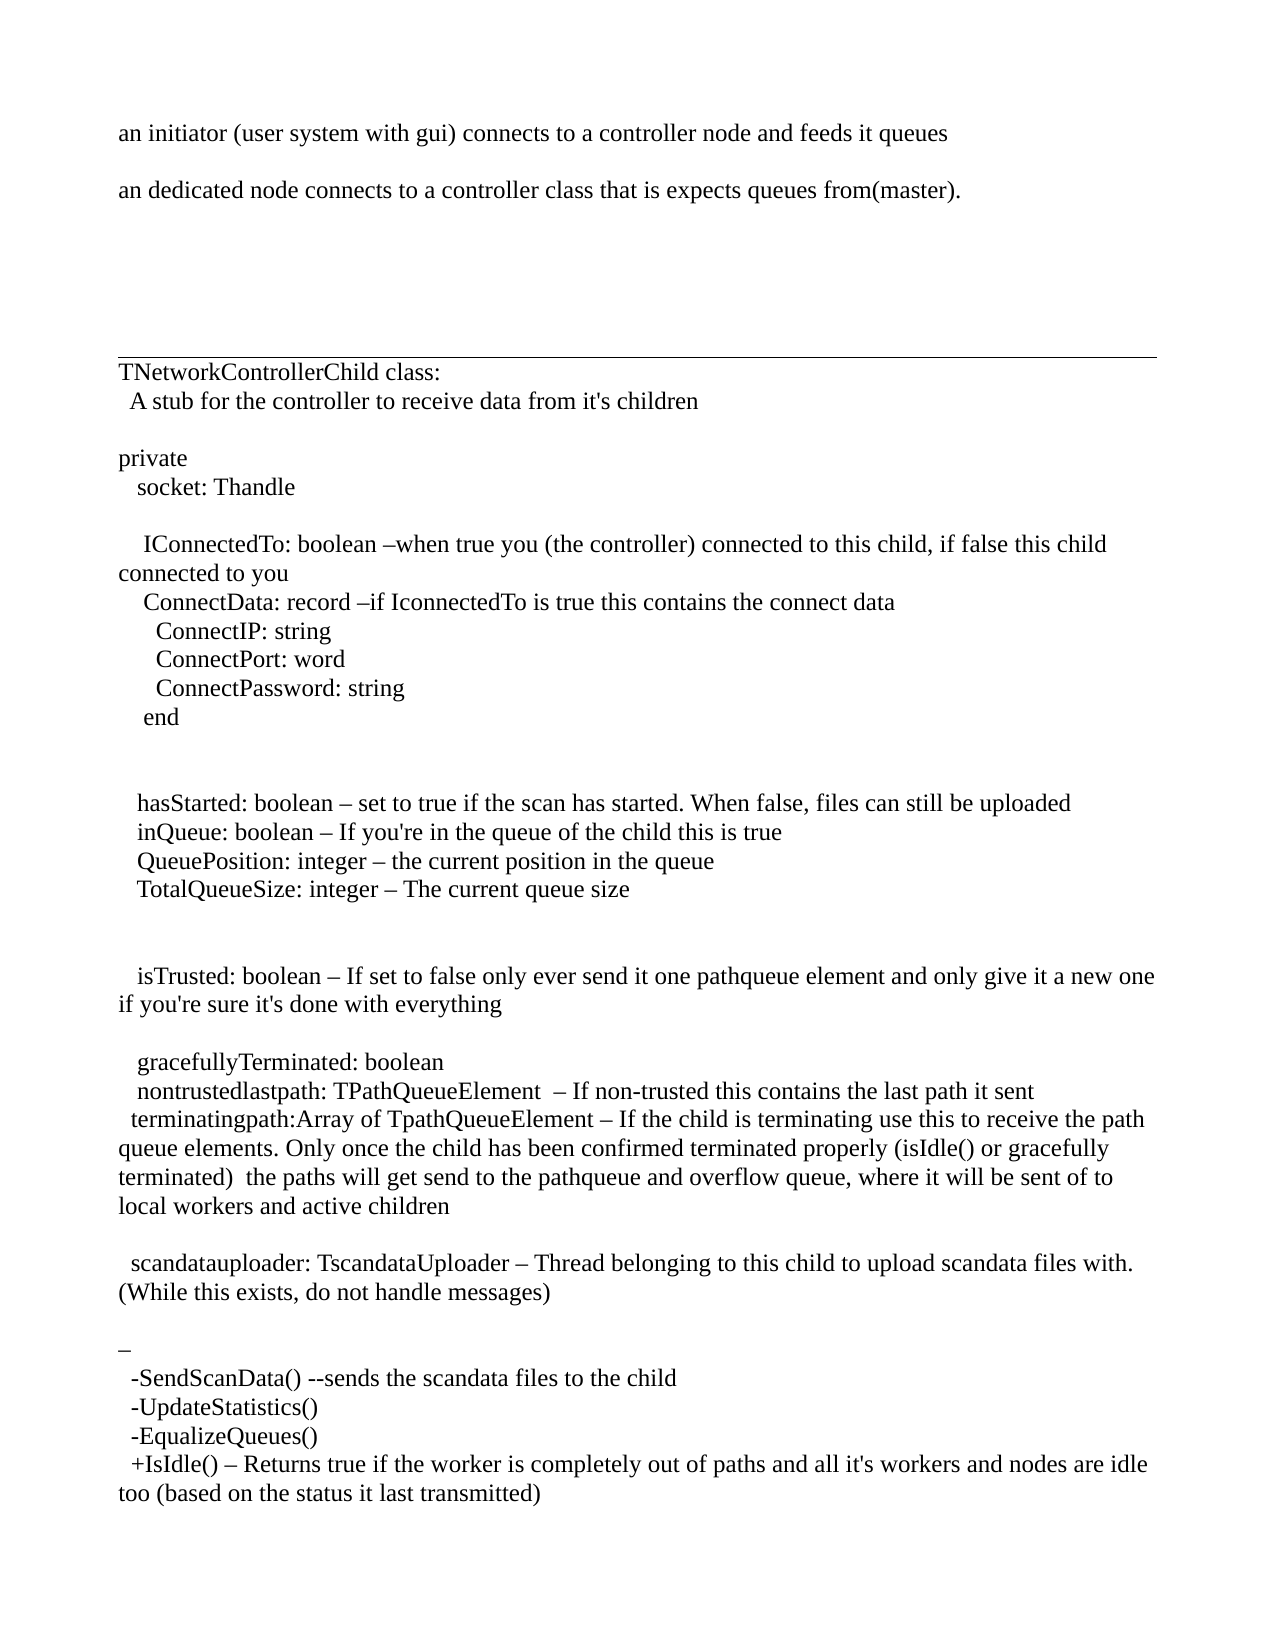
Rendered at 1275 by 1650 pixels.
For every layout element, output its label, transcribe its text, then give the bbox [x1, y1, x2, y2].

text QueuePosition: integer – the current position in the queue [118, 846, 1157, 874]
text TotalQueueSize: integer – The current queue size [118, 874, 1157, 903]
text isTrusted: boolean – If set to false only ever send it one pathqueue element and only give it a new one if you're sure it's done with everything [118, 961, 1157, 1018]
text ConnectPassword: string [118, 673, 1157, 702]
text end [118, 702, 1157, 731]
text an initiator (user system with gui) connects to a controller node and feeds it queues [118, 118, 1157, 147]
text gracefullyTerminated: boolean [118, 1047, 1157, 1076]
text -EqualizeQueues() [118, 1421, 1157, 1449]
text socket: Thandle [118, 472, 1157, 501]
text IConnectedTo: boolean –when true you (the controller) connected to this child, if false this child connected to you [118, 529, 1157, 587]
text terminatingpath:Array of TpathQueueElement – If the child is terminating use this to receive the path queue elements. Only once the child has been confirmed terminated properly (isIdle() or gracefully terminated) the paths will get send to the pathqueue and overflow queue, where it will be sent of to local workers and active children [118, 1104, 1157, 1219]
text hasStarted: boolean – set to true if the scan has started. When false, files can still be uploaded [118, 788, 1157, 817]
text nontrustedlastpath: TPathQueueElement – If non-trusted this contains the last path it sent [118, 1076, 1157, 1104]
text -UpdateStatistics() [118, 1392, 1157, 1421]
text ConnectData: record –if IconnectedTo is true this contains the connect data [118, 587, 1157, 616]
text scandatauploader: TscandataUploader – Thread belonging to this child to upload scandata files with. (While this exists, do not handle messages) [118, 1248, 1157, 1306]
text ConnectIP: string [118, 616, 1157, 644]
text an dedicated node connects to a controller class that is expects queues from(master). [118, 176, 1157, 204]
text private [118, 443, 1157, 472]
text inQueue: boolean – If you're in the queue of the child this is true [118, 817, 1157, 846]
text TNetworkControllerChild class: [118, 358, 1157, 386]
text – [118, 1334, 1157, 1363]
text A stub for the controller to receive data from it's children [118, 386, 1157, 414]
text +IsIdle() – Returns true if the worker is completely out of paths and all it's workers and nodes are idle too (based on the status it last transmitted) [118, 1449, 1157, 1507]
text ConnectPort: word [118, 644, 1157, 673]
text -SendScanData() --sends the scandata files to the child [118, 1363, 1157, 1392]
